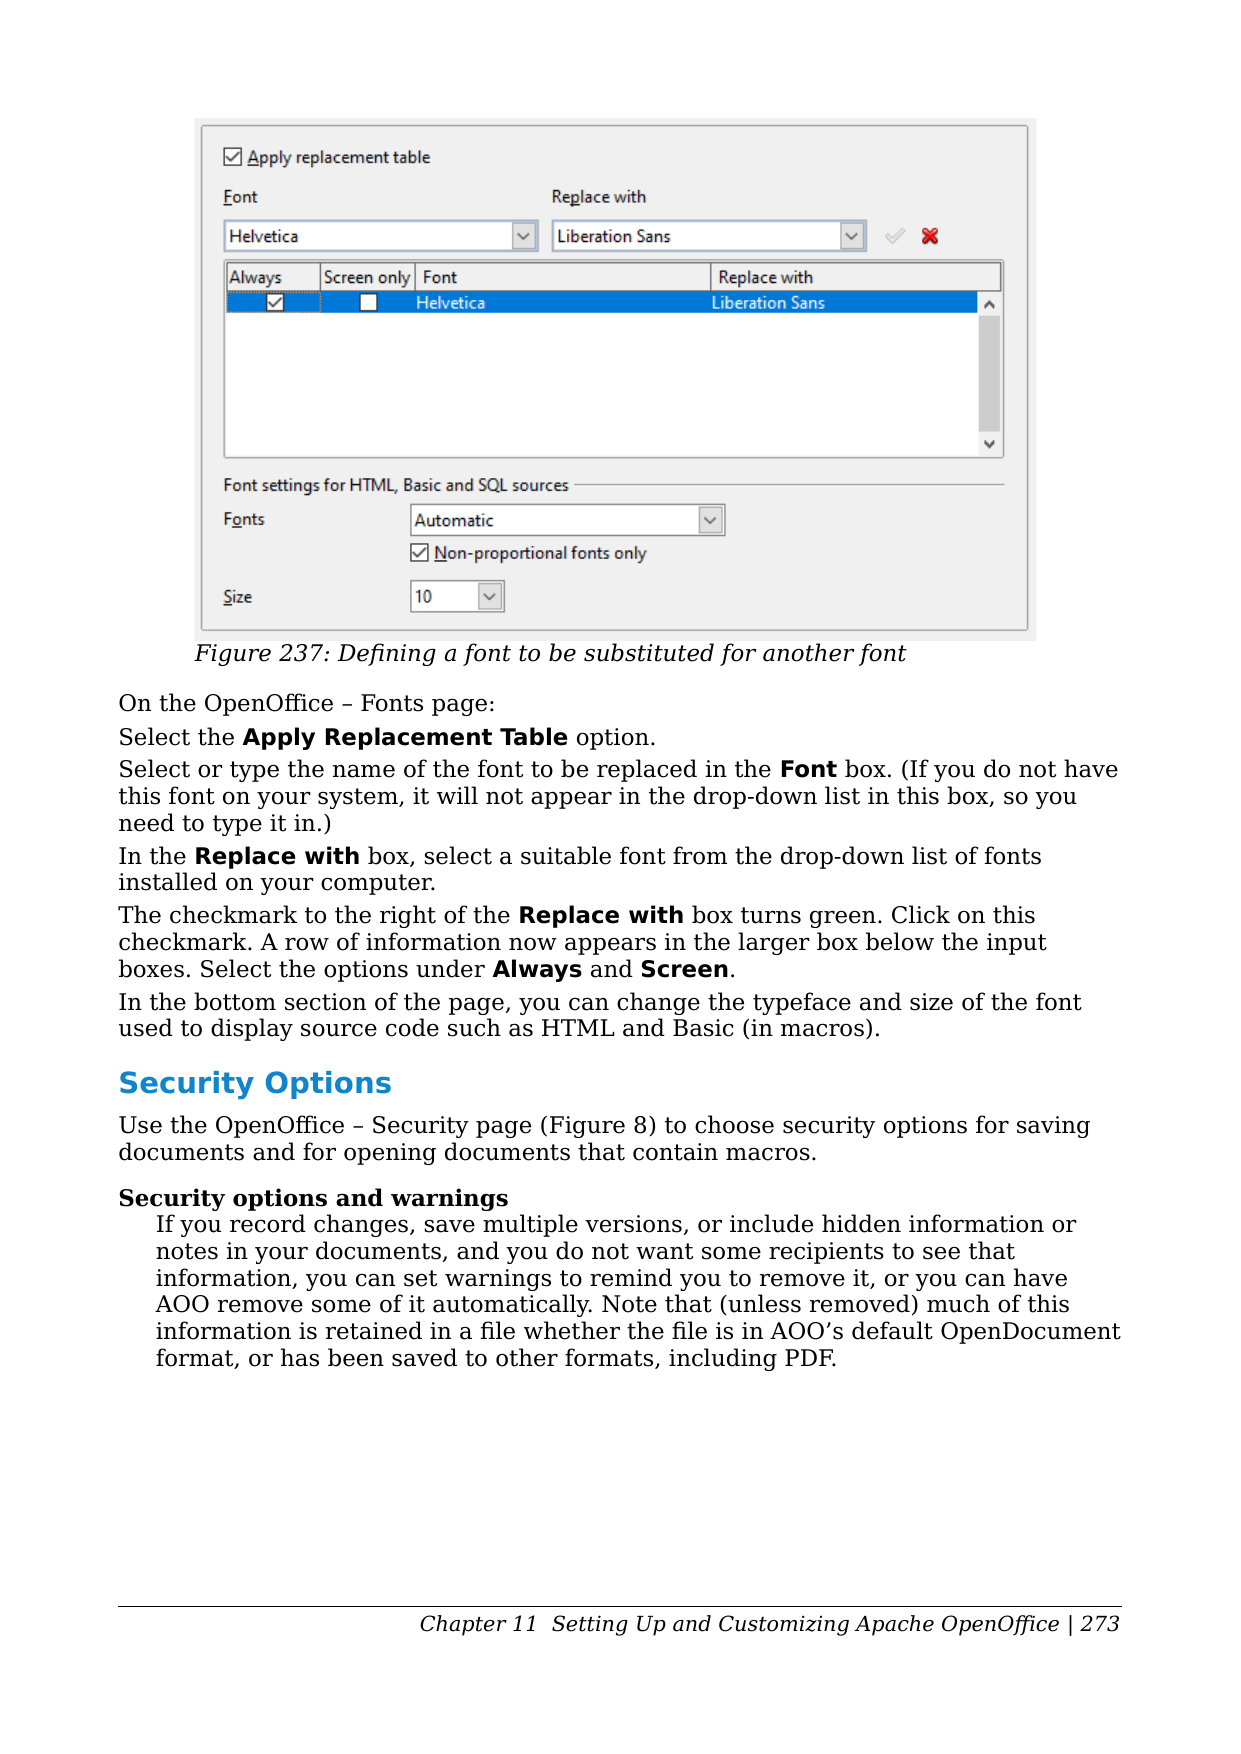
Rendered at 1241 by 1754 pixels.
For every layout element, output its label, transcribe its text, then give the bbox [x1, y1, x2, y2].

text In the Replace with box, select a suitable font from the drop-down list of fonts installed on your computer. [118, 843, 1122, 896]
text Use the OpenOffice – Security page (Figure 238) to choose security options for saving documents and for opening documents that contain macros. [118, 1113, 1122, 1166]
text Select or type the name of the font to be replaced in the Font box. (If you do not have this font on your system, it will not appear in the drop-down list in this box, so you need to type it in.) [118, 757, 1122, 837]
picture [194, 118, 1037, 641]
subtitle Security Options [118, 1066, 1122, 1100]
text Security options and warnings [118, 1184, 1122, 1211]
list On the OpenOffice – Fonts page: [118, 691, 1122, 717]
text Figure 237: Defining a font to be substituted for another font [194, 638, 1038, 667]
text If you record changes, save multiple versions, or include hidden information or notes in your documents, and you do not want some recipients to see that information, you can set warnings to remind you to remove it, or you can have AOO remove some of it automatically. Note that (unless removed) much of this information is retained in a file whether the file is in AOO’s default OpenDocument format, or has been saved to other formats, including PDF. [156, 1211, 1122, 1371]
text Select the Apply Replacement Table option. [118, 724, 1122, 750]
text In the bottom section of the page, you can change the typeface and size of the font used to display source code such as HTML and Basic (in macros). [118, 989, 1122, 1042]
text The checkmark to the right of the Replace with box turns green. Click on this checkmark. A row of information now appears in the larger box below the input boxes. Select the options under Always and Screen. [118, 902, 1122, 982]
